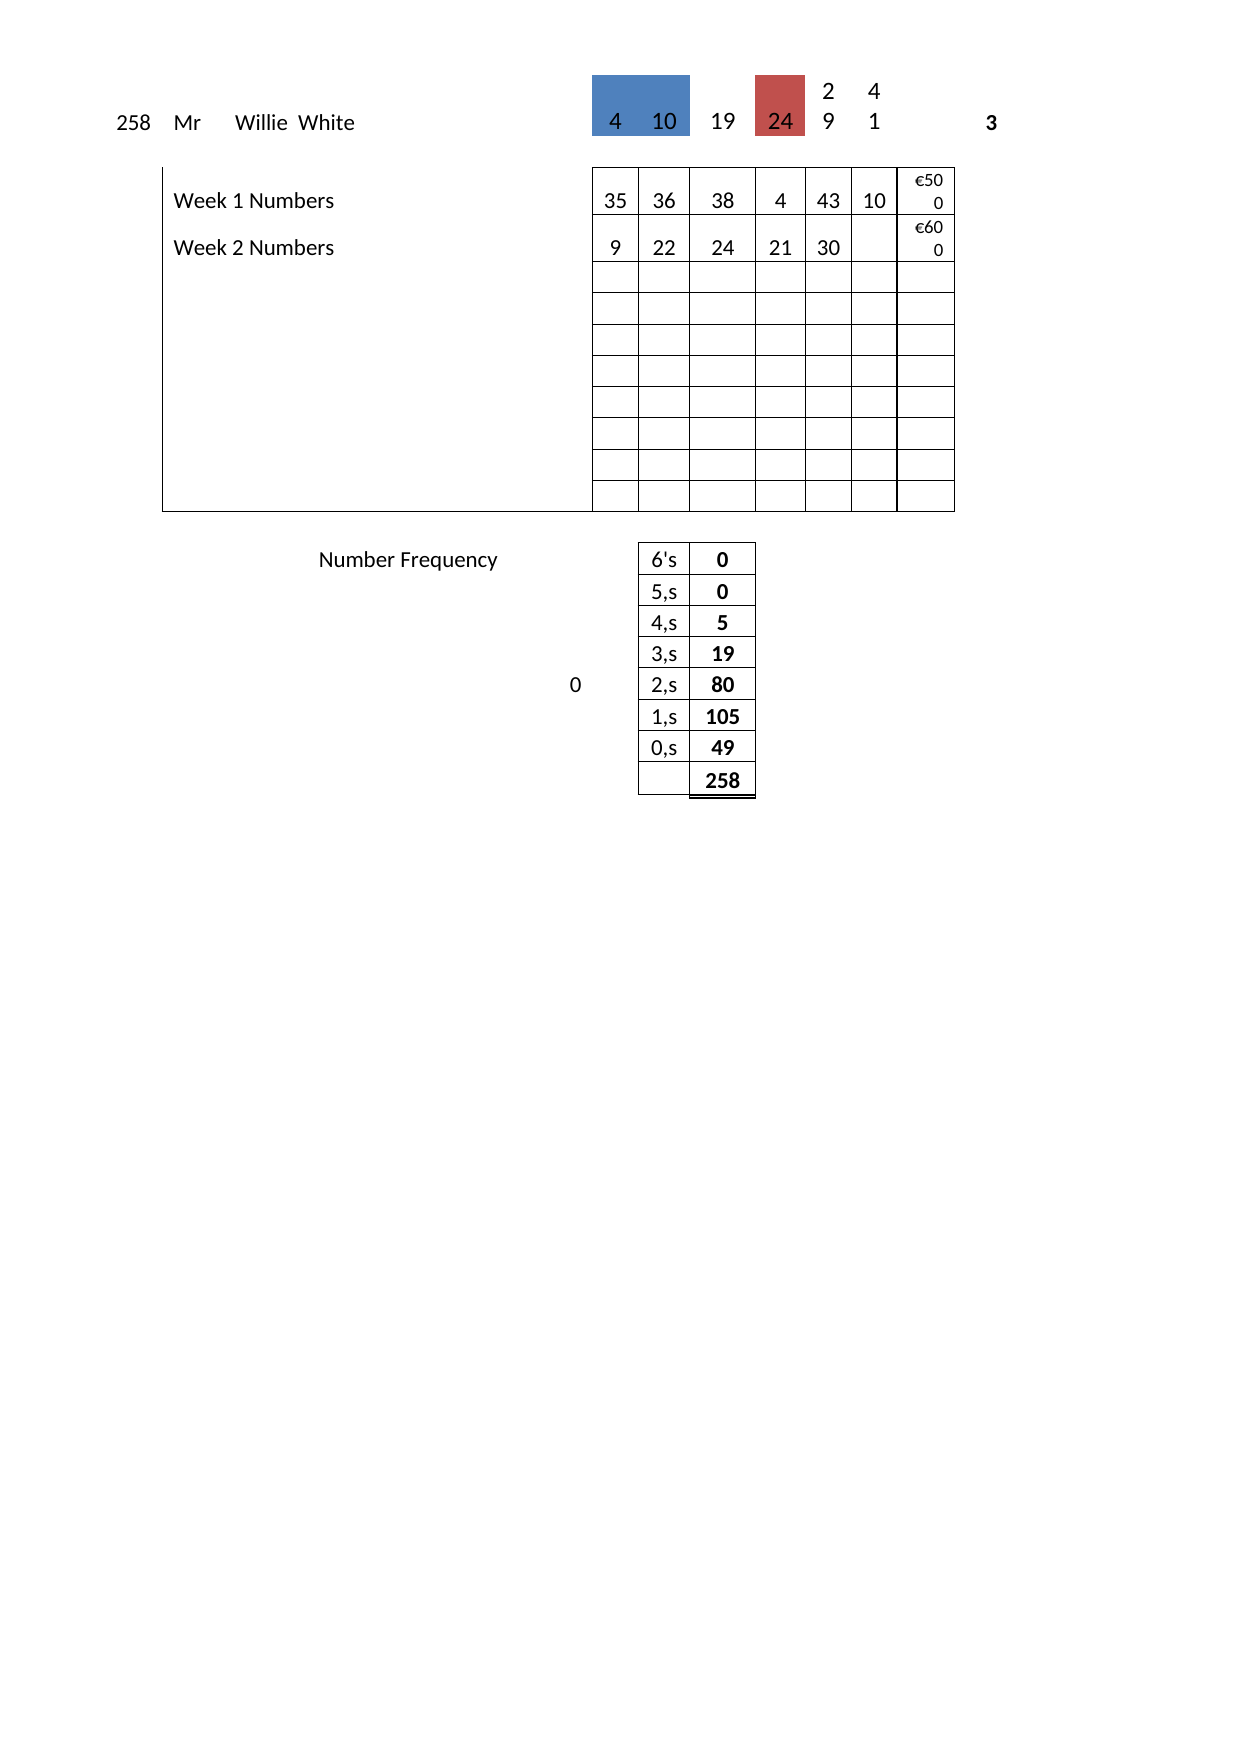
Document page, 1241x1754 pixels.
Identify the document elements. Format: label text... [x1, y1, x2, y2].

table_cell [805, 699, 851, 730]
table_cell [85, 386, 162, 417]
table_cell 105 [690, 700, 755, 730]
table_cell [690, 262, 755, 292]
table_cell [593, 418, 638, 448]
table_cell [224, 512, 592, 542]
table_cell 1,s [639, 700, 689, 730]
table_cell 35 [593, 168, 638, 214]
table_cell 24 [690, 215, 755, 261]
table_cell [851, 667, 897, 698]
table_cell [85, 542, 162, 573]
table_cell 3 [954, 75, 1028, 136]
table_cell [224, 761, 592, 794]
table_cell [897, 699, 954, 730]
table_cell [638, 136, 690, 167]
table_cell [639, 418, 689, 448]
table_cell [639, 450, 689, 480]
table_cell [955, 355, 1028, 386]
table_cell [162, 542, 224, 573]
table_cell 19 [690, 75, 755, 136]
table_cell [897, 512, 954, 542]
table_cell [806, 450, 851, 480]
table_cell [690, 325, 755, 355]
table_cell [806, 262, 851, 292]
table_cell [85, 761, 162, 794]
table_cell [85, 699, 162, 730]
table_cell [593, 325, 638, 355]
table_cell [85, 667, 162, 698]
table_cell [756, 481, 805, 511]
table_cell [756, 356, 805, 386]
table_cell [85, 324, 162, 355]
table_cell [593, 387, 638, 417]
table_cell 2,s [639, 668, 689, 698]
table_cell [639, 387, 689, 417]
table_cell 258 [85, 75, 162, 136]
table_cell 21 [756, 215, 805, 261]
table_cell 43 [806, 168, 851, 214]
table_cell [898, 387, 954, 417]
table_cell [852, 481, 896, 511]
table_cell [592, 699, 638, 730]
table_cell [852, 387, 896, 417]
table_cell [955, 261, 1028, 292]
table_cell [955, 214, 1028, 261]
table_cell [898, 293, 954, 323]
table_cell [85, 167, 162, 214]
table_cell [163, 449, 224, 480]
table_cell [898, 450, 954, 480]
table_cell 29 [805, 75, 851, 136]
table_cell 0 [690, 575, 755, 605]
table_cell [756, 293, 805, 323]
table_cell [897, 636, 954, 667]
table_cell 5,s [639, 575, 689, 605]
table_cell 30 [806, 215, 851, 261]
table_cell [756, 636, 805, 667]
table_cell [806, 418, 851, 448]
table_cell [593, 293, 638, 323]
table_cell [224, 292, 592, 323]
table_cell [755, 136, 805, 167]
table_cell [851, 761, 897, 794]
table_cell [224, 480, 592, 511]
table_cell [756, 325, 805, 355]
table_cell [162, 667, 224, 698]
table_cell [806, 481, 851, 511]
table_cell [897, 605, 954, 636]
table_cell [897, 667, 954, 698]
table_cell [690, 356, 755, 386]
table_cell 0 [224, 667, 592, 698]
table_cell [805, 761, 851, 794]
table_cell [224, 261, 592, 292]
table_cell [162, 730, 224, 761]
table_cell [163, 324, 224, 355]
table_cell 9 [593, 215, 638, 261]
table_cell [954, 730, 1028, 761]
table_cell [852, 325, 896, 355]
table_cell [756, 542, 805, 573]
table_cell [638, 512, 690, 542]
table_cell [852, 356, 896, 386]
table_cell [85, 214, 162, 261]
table_cell [593, 356, 638, 386]
table_cell [690, 450, 755, 480]
table_cell [85, 636, 162, 667]
table_cell [639, 762, 689, 794]
table_cell [851, 512, 897, 542]
table_cell Number Frequency [224, 542, 592, 573]
table_cell [805, 667, 851, 698]
table_cell [593, 450, 638, 480]
table_cell [639, 356, 689, 386]
table_cell [85, 417, 162, 448]
table_cell [897, 542, 954, 573]
table_cell [954, 136, 1028, 167]
table_cell Week 2 Numbers [163, 214, 592, 261]
table_cell [163, 292, 224, 323]
table_cell [954, 542, 1028, 573]
table_cell [163, 386, 224, 417]
table_cell 36 [639, 168, 689, 214]
table_cell [806, 387, 851, 417]
table_cell [955, 417, 1028, 448]
table_cell [852, 450, 896, 480]
table_cell [756, 418, 805, 448]
table_cell [852, 262, 896, 292]
table_cell [639, 481, 689, 511]
table_cell [592, 574, 638, 605]
table_cell [593, 262, 638, 292]
table_cell [851, 605, 897, 636]
table_cell 19 [690, 637, 755, 667]
table_cell [755, 512, 805, 542]
table_cell [85, 574, 162, 605]
table_cell 41 [851, 75, 897, 136]
table_cell 10 [638, 75, 690, 136]
table_cell [897, 761, 954, 794]
table_cell [805, 636, 851, 667]
table_cell [592, 512, 638, 542]
table_cell [162, 512, 224, 542]
table_cell [756, 667, 805, 698]
table_cell [851, 542, 897, 573]
table_cell [224, 386, 592, 417]
table_cell [756, 387, 805, 417]
table_cell 38 [690, 168, 755, 214]
table_cell [898, 481, 954, 511]
table_cell [163, 261, 224, 292]
table_cell [85, 511, 162, 542]
table_cell [85, 355, 162, 386]
table_cell [690, 481, 755, 511]
table_cell [954, 761, 1028, 794]
table_cell [690, 512, 755, 542]
table_cell 6's [639, 543, 689, 573]
table_cell [954, 636, 1028, 667]
table_cell [224, 730, 592, 761]
table_cell [224, 699, 592, 730]
table_cell [592, 542, 638, 573]
table_cell [756, 574, 805, 605]
table_cell 5 [690, 606, 755, 636]
table_cell [898, 325, 954, 355]
table_cell [224, 355, 592, 386]
table_cell [955, 167, 1028, 214]
table_cell [898, 356, 954, 386]
table_cell [955, 324, 1028, 355]
table_cell [162, 136, 224, 167]
table_cell [85, 605, 162, 636]
table_cell [897, 136, 954, 167]
table_cell [163, 480, 224, 511]
table_cell 0,s [639, 731, 689, 761]
table_cell 0 [690, 543, 755, 573]
table_cell [162, 636, 224, 667]
table_cell [897, 730, 954, 761]
table_cell [639, 262, 689, 292]
table_cell [805, 574, 851, 605]
table_cell [955, 292, 1028, 323]
table_cell [690, 418, 755, 448]
table_cell 3,s [639, 637, 689, 667]
table_cell [690, 136, 755, 167]
table_cell [593, 481, 638, 511]
table_cell [756, 699, 805, 730]
table_cell [163, 355, 224, 386]
table_cell [592, 605, 638, 636]
table_cell €600 [898, 215, 954, 261]
table_cell 22 [639, 215, 689, 261]
table_cell [224, 136, 592, 167]
table_cell [756, 262, 805, 292]
table_cell Mr [162, 75, 224, 136]
table_cell [690, 387, 755, 417]
table_cell [898, 262, 954, 292]
table_cell [592, 136, 638, 167]
table_cell [898, 418, 954, 448]
table_cell [756, 730, 805, 761]
table_cell [85, 136, 162, 167]
table_cell [162, 605, 224, 636]
table_cell [897, 75, 954, 136]
table_cell 10 [852, 168, 896, 214]
table_cell [85, 449, 162, 480]
table_cell [851, 730, 897, 761]
table_cell [756, 450, 805, 480]
table_cell [85, 730, 162, 761]
table_cell [805, 542, 851, 573]
table_cell [805, 730, 851, 761]
table_cell [805, 136, 851, 167]
table_cell [162, 761, 224, 794]
table_cell [163, 417, 224, 448]
table_cell [224, 605, 592, 636]
table_cell [805, 512, 851, 542]
table_cell [162, 699, 224, 730]
table_cell [805, 605, 851, 636]
table_cell [592, 730, 638, 761]
table_cell [852, 215, 896, 261]
table_cell [852, 293, 896, 323]
table_cell [955, 386, 1028, 417]
table_cell [224, 417, 592, 448]
table_cell [85, 480, 162, 511]
table_cell [852, 418, 896, 448]
table_cell [639, 325, 689, 355]
table_cell [756, 605, 805, 636]
table_cell 4 [592, 75, 638, 136]
table_cell 258 [690, 762, 755, 794]
table_cell €500 [898, 168, 954, 214]
table_cell [806, 356, 851, 386]
table_cell [806, 325, 851, 355]
table_cell [85, 292, 162, 323]
table_cell [162, 574, 224, 605]
table_cell [954, 605, 1028, 636]
table_cell [955, 449, 1028, 480]
table_cell [224, 449, 592, 480]
table_cell 24 [755, 75, 805, 136]
table_cell [224, 324, 592, 355]
table_cell [639, 293, 689, 323]
table_cell [224, 574, 592, 605]
table_cell [806, 293, 851, 323]
table_cell 49 [690, 731, 755, 761]
table_cell [954, 699, 1028, 730]
table_cell [897, 574, 954, 605]
table_cell [690, 293, 755, 323]
table_cell [224, 636, 592, 667]
table_cell [85, 261, 162, 292]
table_cell [954, 667, 1028, 698]
table_cell [756, 761, 805, 794]
table_cell Week 1 Numbers [163, 167, 592, 214]
table_cell [851, 574, 897, 605]
table_cell [851, 636, 897, 667]
table_cell 4,s [639, 606, 689, 636]
table_cell 80 [690, 668, 755, 698]
table_cell [955, 480, 1028, 511]
table_cell Willie White [224, 75, 592, 136]
table_cell [592, 636, 638, 667]
table_cell [851, 136, 897, 167]
table_cell 4 [756, 168, 805, 214]
table_cell [954, 511, 1028, 542]
table_cell [851, 699, 897, 730]
table_cell [592, 667, 638, 698]
table_cell [954, 574, 1028, 605]
table_cell [592, 761, 638, 794]
